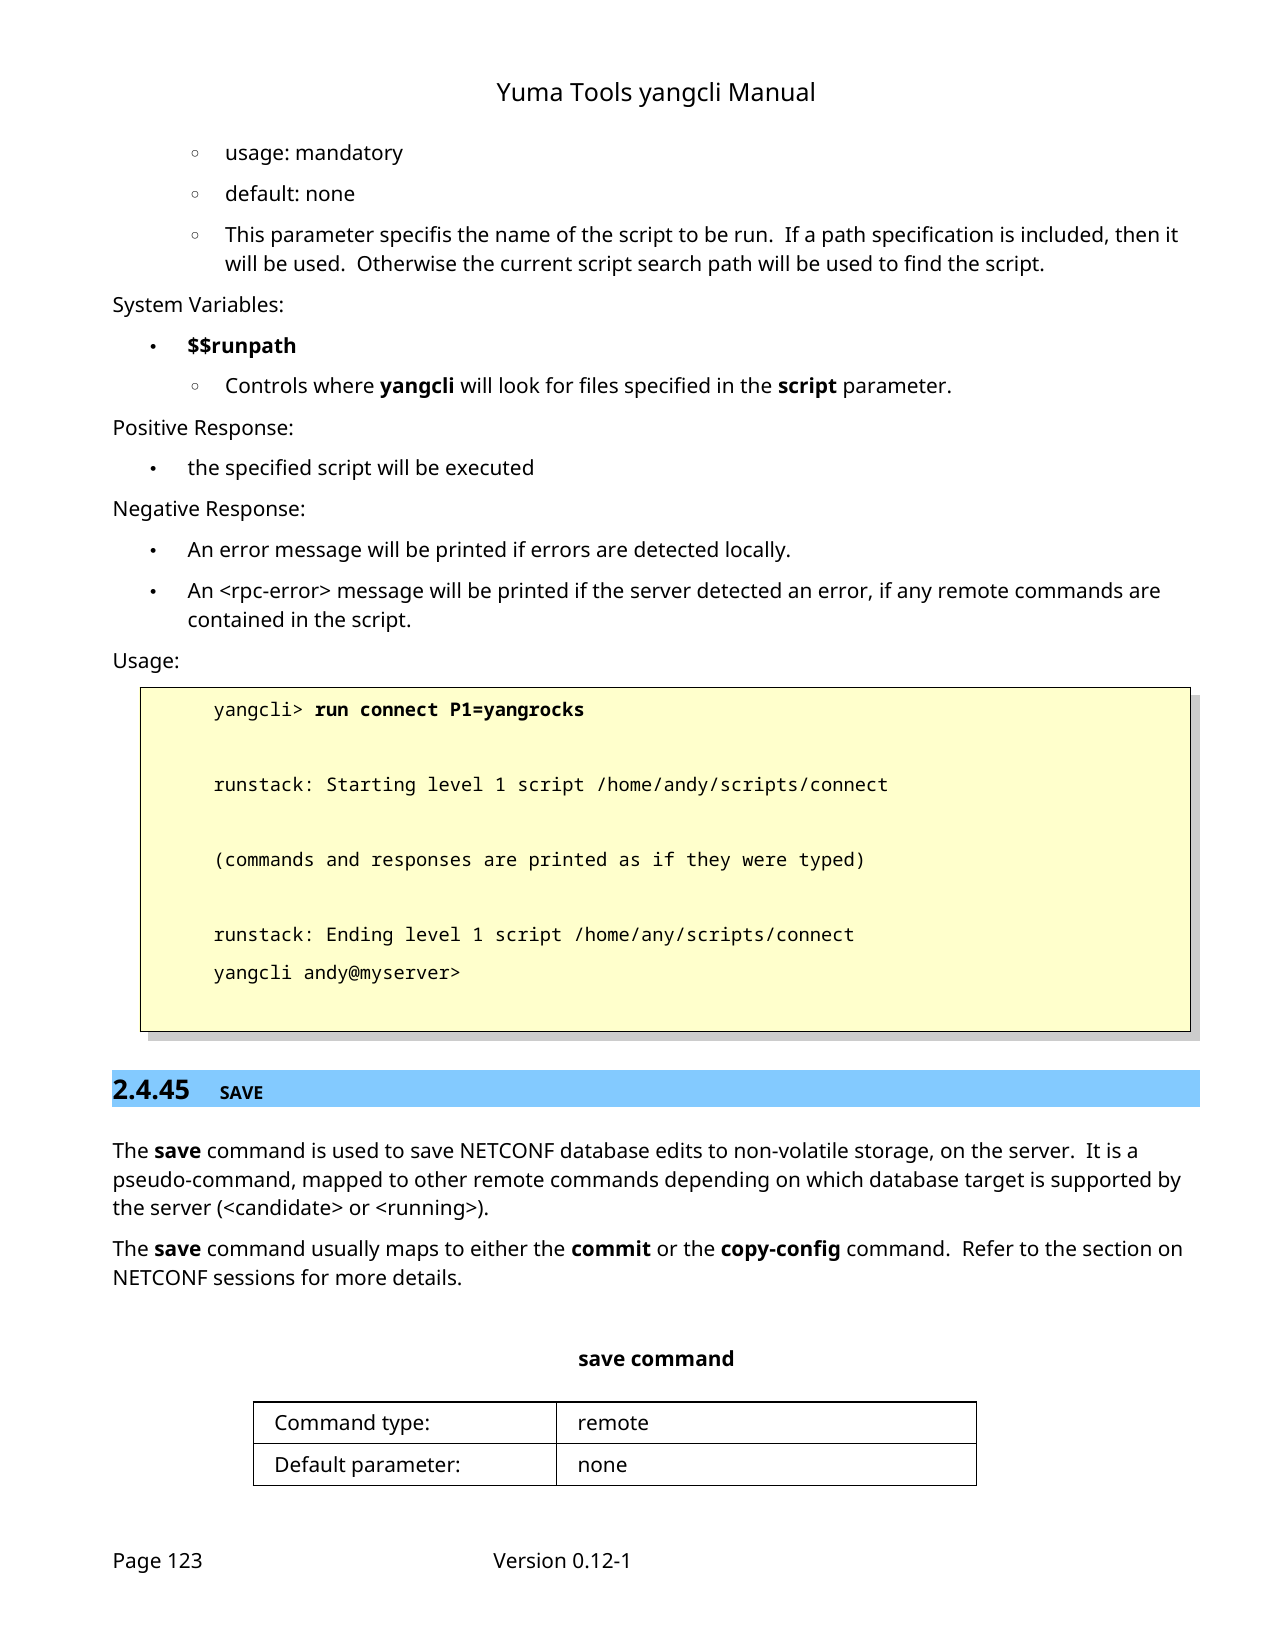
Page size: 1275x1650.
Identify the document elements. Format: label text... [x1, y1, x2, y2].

text Usage: [112, 646, 1200, 674]
list Controls where yangcli will look for files specified in the script parameter. [187, 372, 1200, 400]
text The save command is used to save NETCONF database edits to non-volatile storage, on the server. It is a pseudo-command, mapped to other remote commands depending on which database target is supported by the server (<candidate> or <running>). [112, 1136, 1200, 1222]
text Positive Response: [112, 413, 1200, 441]
subtitle save [112, 1070, 1200, 1107]
table_header remote [557, 1403, 976, 1443]
text Negative Response: [112, 494, 1200, 523]
table_header Command type: [254, 1403, 556, 1443]
table_cell Default parameter: [254, 1444, 556, 1484]
list default: none [187, 179, 1200, 208]
text (commands and responses are printed as if they were typed) [141, 837, 1190, 872]
text System Variables: [112, 290, 1200, 318]
text yangcli> run connect P1=yangrocks [141, 688, 1190, 722]
text runstack: Ending level 1 script /home/any/scripts/connect [141, 912, 1190, 947]
text runstack: Starting level 1 script /home/andy/scripts/connect [141, 762, 1190, 797]
list $$runpath [150, 331, 1200, 359]
list usage: mandatory [187, 138, 1200, 167]
list An <rpc-error> message will be printed if the server detected an error, if any remote commands are contained in the script. [150, 576, 1200, 633]
text The save command usually maps to either the commit or the copy-config command. Refer to the section on NETCONF sessions for more details. [112, 1234, 1200, 1291]
subtitle save command [127, 1344, 1185, 1373]
text yangcli andy@myserver> [141, 949, 1190, 985]
list the specified script will be executed [150, 453, 1200, 482]
list This parameter specifis the name of the script to be run. If a path specification is included, then it will be used. Otherwise the current script search path will be used to find the script. [187, 220, 1200, 277]
list An error message will be printed if errors are detected locally. [150, 535, 1200, 564]
table_cell none [557, 1444, 976, 1484]
